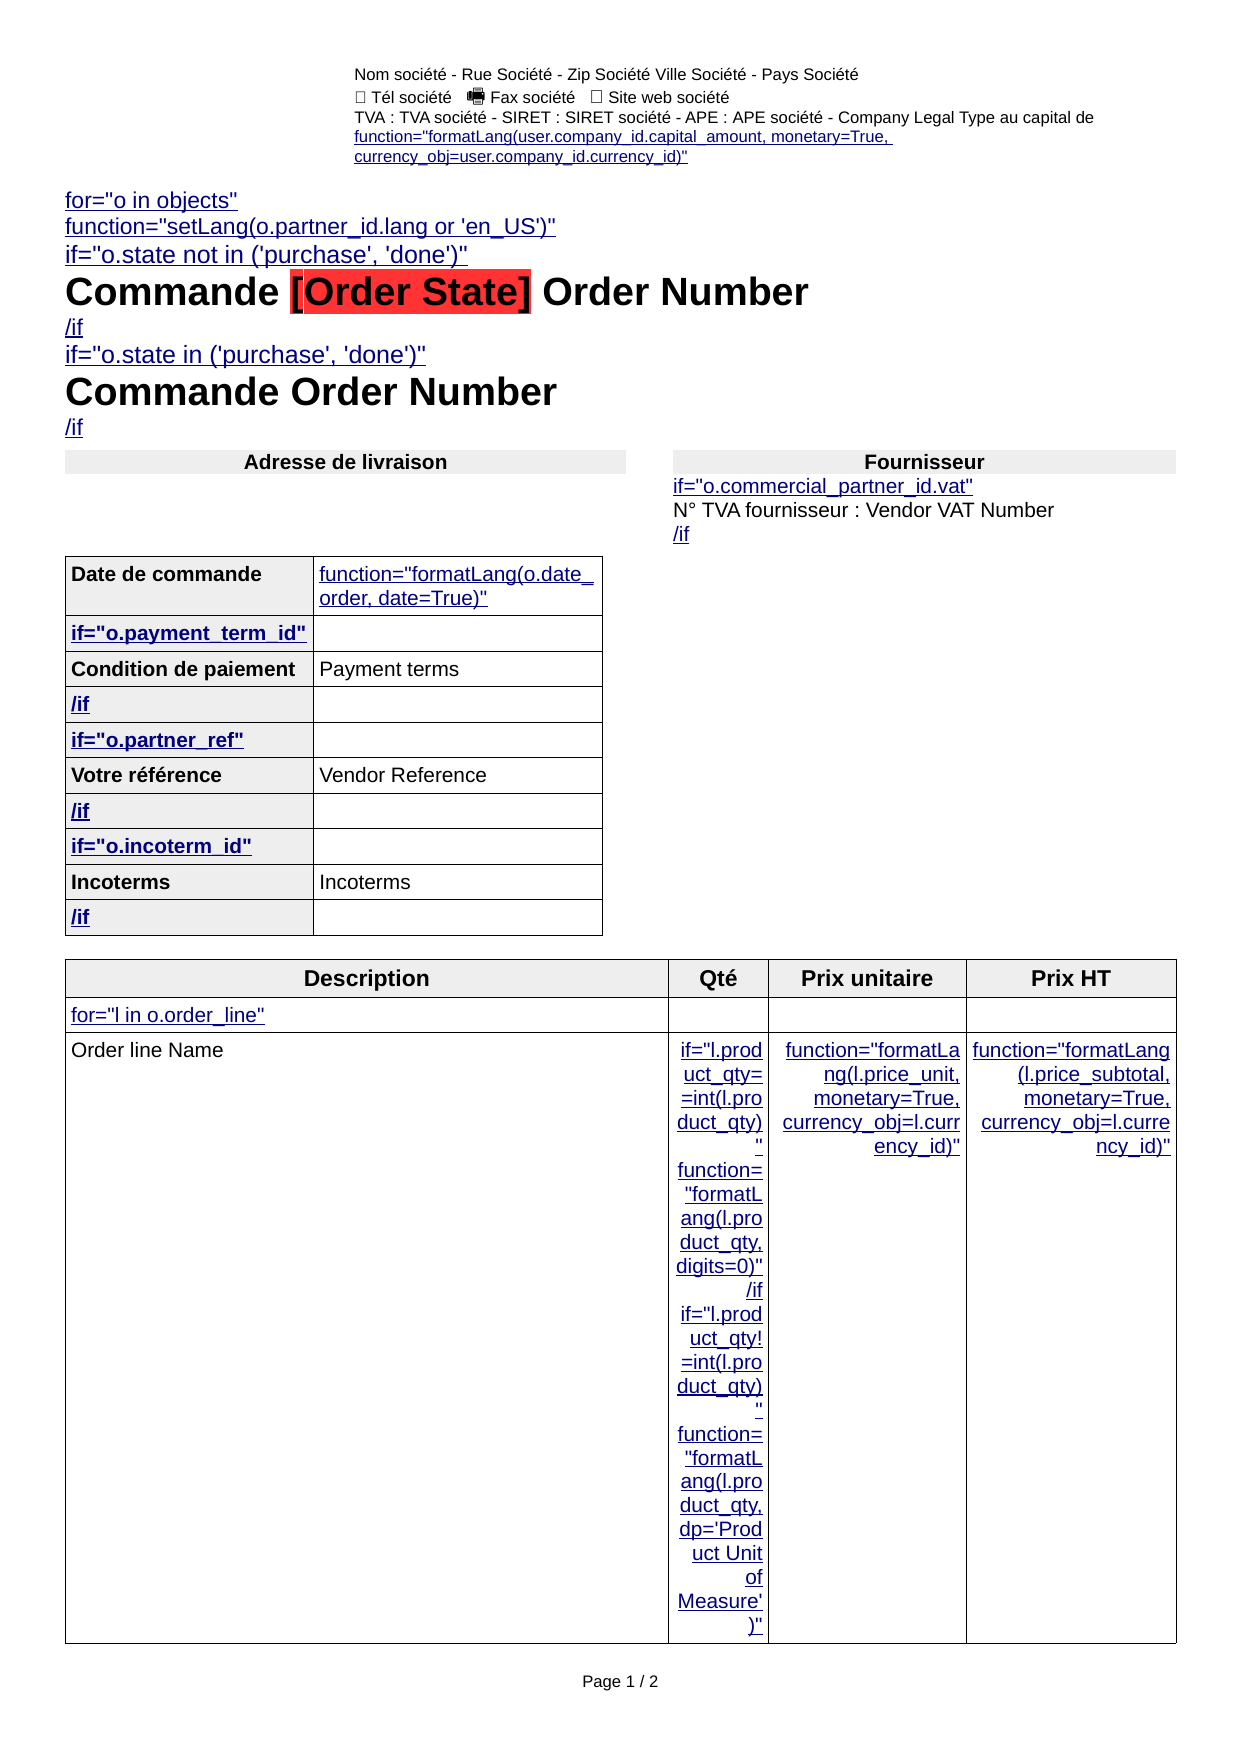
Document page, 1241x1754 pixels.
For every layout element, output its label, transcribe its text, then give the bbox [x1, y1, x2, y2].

table_cell [314, 829, 602, 864]
table_header Adresse de livraison [65, 450, 626, 474]
table_cell if="o.incoterm_id" [66, 829, 313, 864]
table_cell if="o.payment_term_id" [66, 616, 313, 651]
table_cell [769, 998, 966, 1032]
text if="o.state not in ('purchase', 'done')" [65, 240, 1175, 268]
table_cell [967, 998, 1176, 1032]
table_cell if="l.product_qty==int(l.product_qty)" function="formatLang(l.product_qty, digits=0)" /if if="l.product_qty!=int(l.product_qty)" function="formatLang(l.product_qty, dp='Product Unit of Measure')" [669, 1033, 768, 1643]
table_header Prix unitaire [769, 960, 966, 997]
text /if [65, 314, 1175, 340]
table_cell Incoterms [66, 865, 313, 899]
table_header [675, 556, 1176, 935]
table_header Date de commande [66, 557, 313, 615]
table_header [626, 450, 673, 474]
table_header [603, 556, 626, 935]
table_cell [626, 474, 673, 546]
table_header function="formatLang(o.date_order, date=True)" [314, 557, 602, 615]
table_cell Payment terms [314, 652, 602, 686]
table_cell if="o.commercial_partner_id.vat" N° TVA fournisseur : Vendor VAT Number /if [673, 474, 1176, 546]
table_cell [314, 687, 602, 722]
table_cell [314, 723, 602, 757]
table_cell if="o.partner_ref" [66, 723, 313, 757]
text for="o in objects" [65, 187, 1175, 213]
text if="o.state in ('purchase', 'done')" [65, 340, 1175, 369]
table_cell [314, 900, 602, 935]
table_cell /if [66, 687, 313, 722]
table_header Description [66, 960, 668, 997]
text function="setLang(o.partner_id.lang or 'en_US')" [65, 213, 1175, 240]
subtitle Commande Order Number [65, 369, 1175, 414]
table_cell Incoterms [314, 865, 602, 899]
table_header [626, 556, 674, 935]
text /if [65, 414, 1175, 440]
table_cell Vendor Reference [314, 758, 602, 793]
table_cell function="formatLang(l.price_subtotal, monetary=True, currency_obj=l.currency_id)" [967, 1033, 1176, 1643]
table_header Fournisseur [673, 450, 1176, 474]
table_cell for="l in o.order_line" [66, 998, 668, 1032]
table_cell Votre référence [66, 758, 313, 793]
table_cell [669, 998, 768, 1032]
table_cell [314, 616, 602, 651]
table_cell Condition de paiement [66, 652, 313, 686]
table_cell /if [66, 794, 313, 828]
table_cell /if [66, 900, 313, 935]
table_header Prix HT [967, 960, 1176, 997]
table_cell function="formatLang(l.price_unit, monetary=True, currency_obj=l.currency_id)" [769, 1033, 966, 1643]
table_cell [314, 794, 602, 828]
subtitle Commande [Order State] Order Number [65, 268, 1175, 314]
table_cell [65, 474, 626, 546]
table_cell Order line Name [66, 1033, 668, 1643]
table_header Qté [669, 960, 768, 997]
